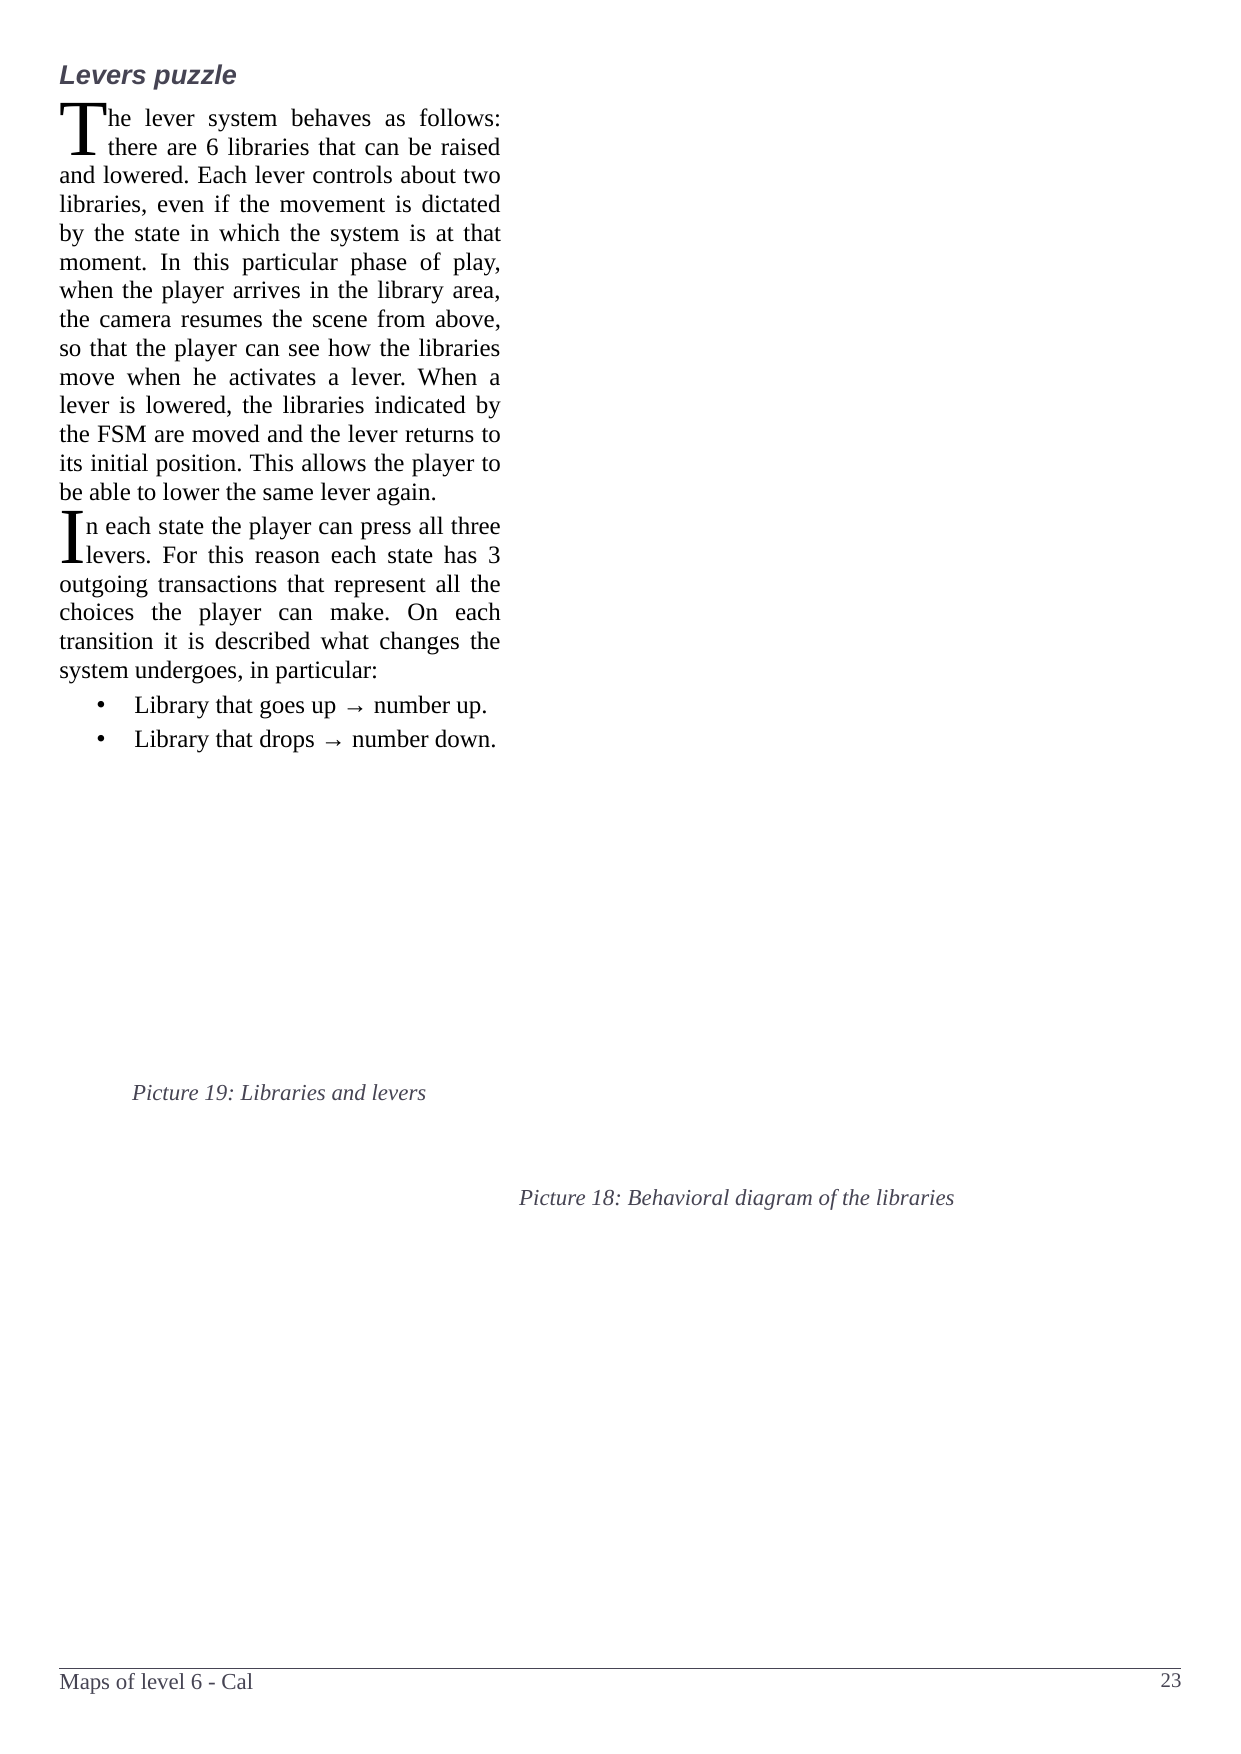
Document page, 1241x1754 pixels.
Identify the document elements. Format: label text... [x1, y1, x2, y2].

table_header The lever system behaves as follows: there are 6 libraries that can be raised and lowered. Each lever controls about two libraries, even if the movement is dictated by the state in which the system is at that moment. In this particular phase of play, when the player arrives in the library area, the camera resumes the scene from above, so that the player can see how the libraries move when he activates a lever. When a lever is lowered, the libraries indicated by the FSM are moved and the lever returns to its initial position. This allows the player to be able to lower the same lever again. In each state the player can press all three levers. For this reason each state has 3 outgoing transactions that represent all the choices the player can make. On each transition it is described what changes the system undergoes, in particular: Library that goes up → number up. Library that drops → number down. [59, 103, 501, 759]
table_cell [59, 759, 501, 1643]
subtitle Levers puzzle [59, 59, 1181, 90]
table_header [501, 103, 1181, 1643]
